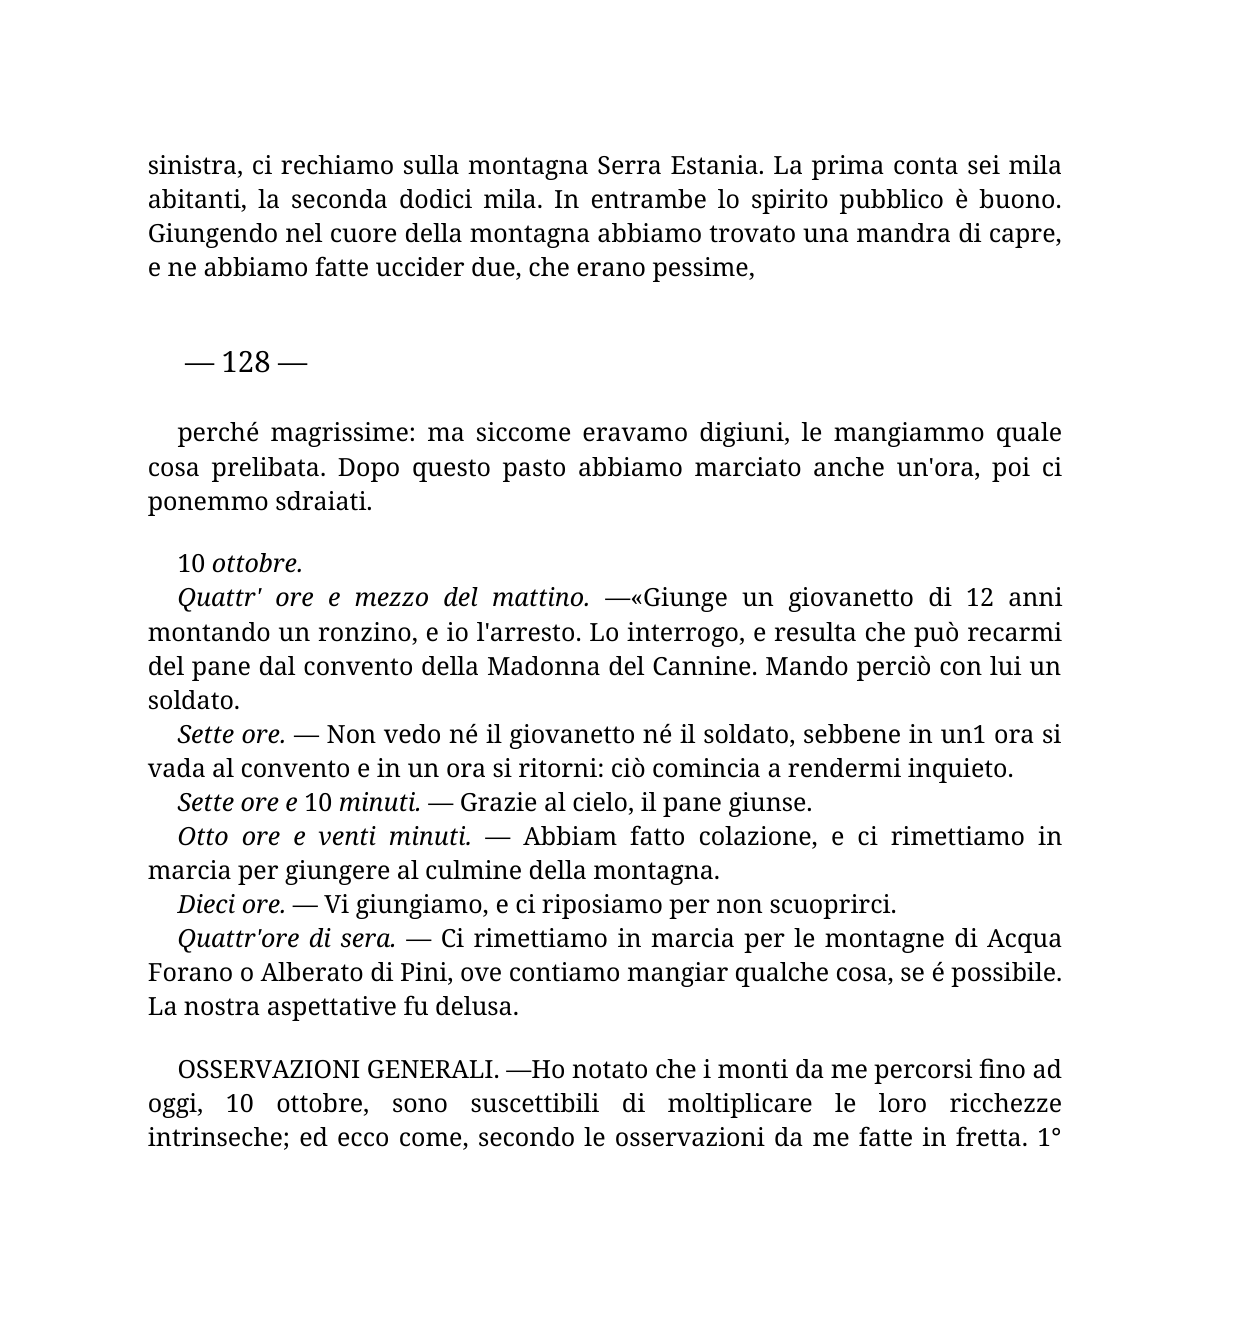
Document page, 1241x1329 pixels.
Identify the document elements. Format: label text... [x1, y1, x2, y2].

text Sette ore. — Non vedo né il giovanetto né il soldato, sebbene in un1 ora si vada al convento e in un ora si ritorni: ciò comincia a rendermi inquieto. [148, 716, 1063, 784]
text OSSERVAZIONI GENERALI. —Ho notato che i monti da me percorsi fino ad oggi, 10 ottobre, sono suscettibili di moltiplicare le loro ricchezze intrinseche; ed ecco come, secondo le osservazioni da me fatte in fretta. 1° [148, 1052, 1063, 1154]
text perché magrissime: ma siccome eravamo digiuni, le mangiammo quale cosa prelibata. Dopo questo pasto abbiamo marciato anche un'ora, poi ci ponemmo sdraiati. [148, 415, 1063, 517]
text Quattr'ore di sera. — Ci rimettiamo in marcia per le montagne di Acqua Forano o Alberato di Pini, ove contiamo mangiar qualche cosa, se é possibile. La nostra aspettative fu delusa. [148, 921, 1063, 1023]
text Quattr' ore e mezzo del mattino. —«Giunge un giovanetto di 12 anni montando un ronzino, e io l'arresto. Lo interrogo, e resulta che può recarmi del pane dal convento della Madonna del Cannine. Mando perciò con lui un soldato. [148, 580, 1063, 716]
text Otto ore e venti minuti. — Abbiam fatto colazione, e ci rimettiamo in marcia per giungere al culmine della montagna. [148, 818, 1063, 887]
text sinistra, ci rechiamo sulla montagna Serra Estania. La prima conta sei mila abitanti, la seconda dodici mila. In entrambe lo spirito pubblico è buono. Giungendo nel cuore della montagna abbiamo trovato una mandra di capre, e ne abbiamo fatte uccider due, che erano pessime, [148, 148, 1063, 284]
text Dieci ore. — Vi giungiamo, e ci riposiamo per non scuoprirci. [148, 887, 1063, 921]
text 10 ottobre. [148, 546, 1063, 580]
text Sette ore e 10 minuti. — Grazie al cielo, il pane giunse. [148, 784, 1063, 818]
text — 128 — [148, 341, 1063, 381]
